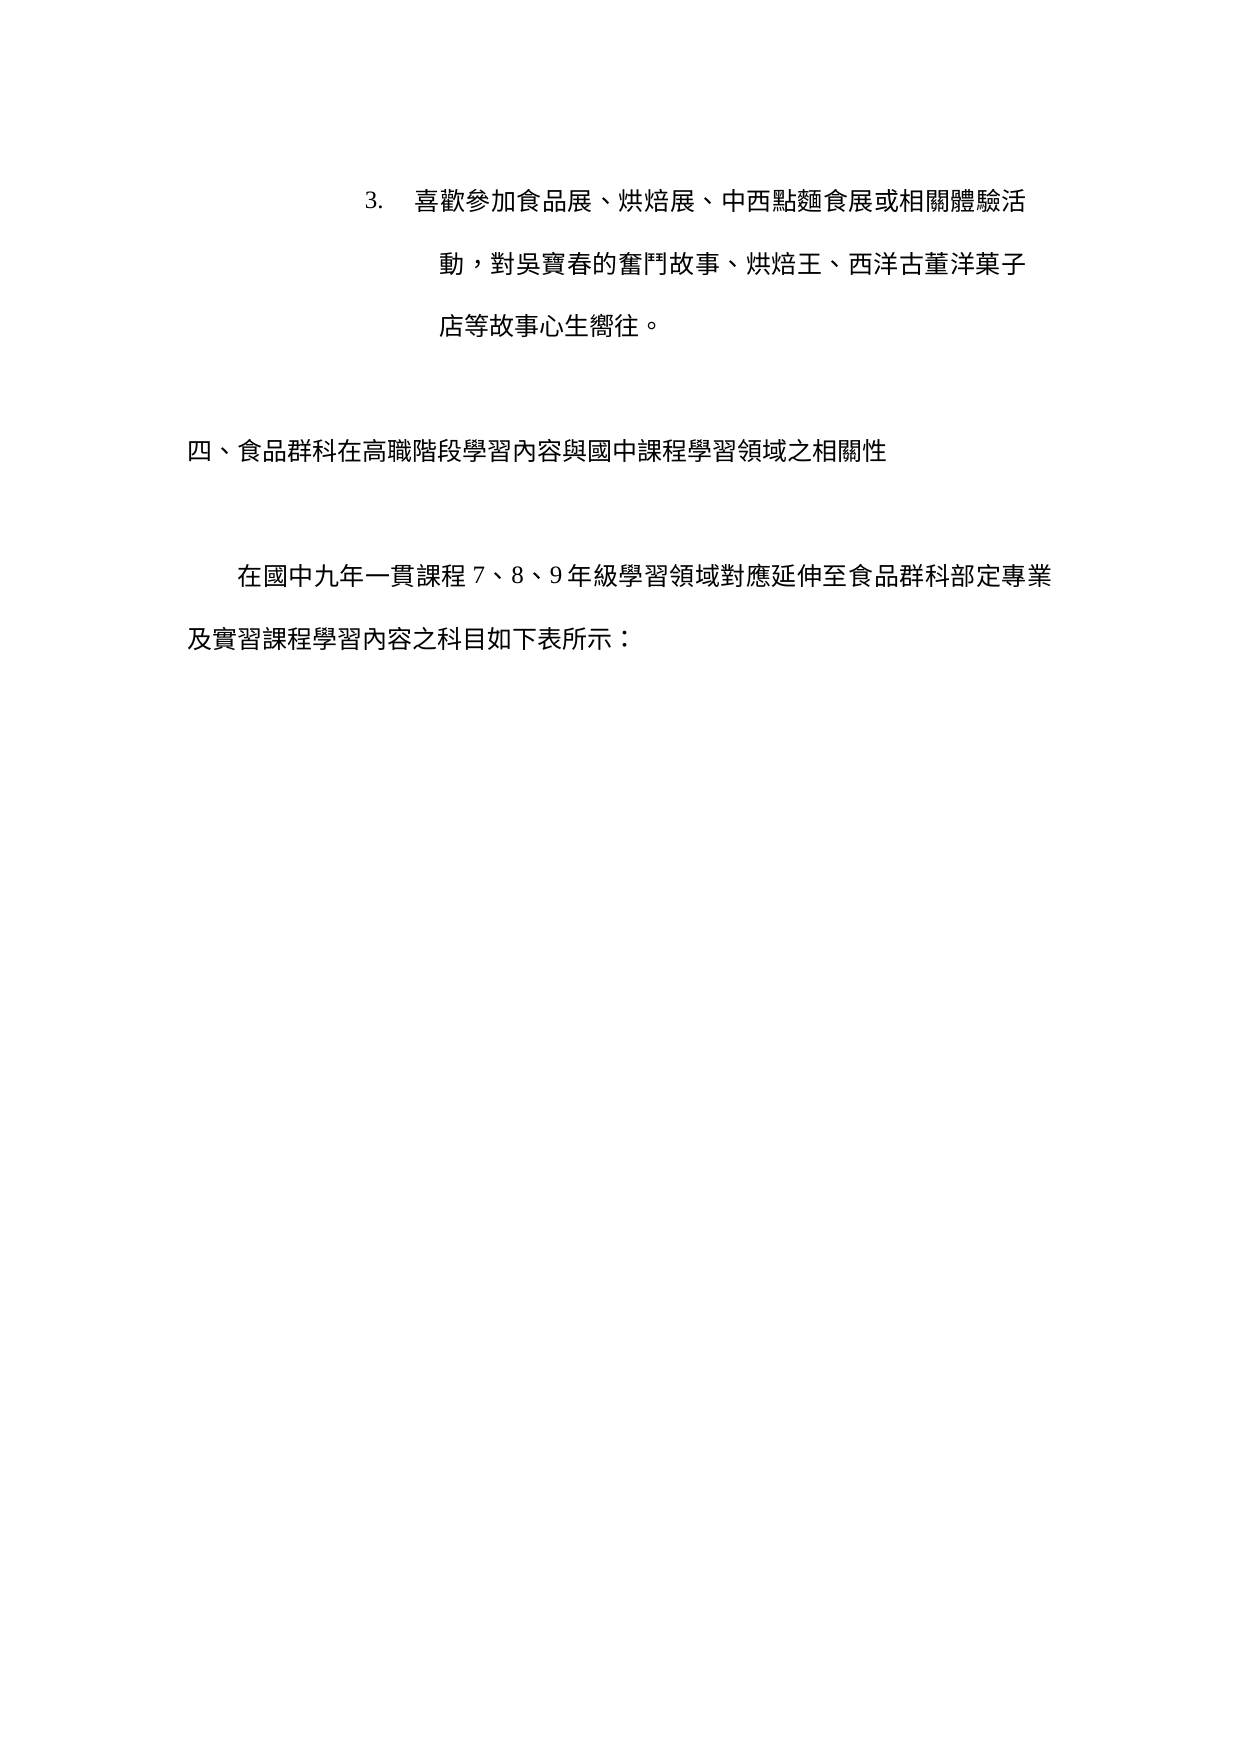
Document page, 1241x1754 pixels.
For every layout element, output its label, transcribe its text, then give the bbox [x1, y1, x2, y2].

list 喜歡參加食品展、烘焙展、中西點麵食展或相關體驗活動，對吳寶春的奮鬥故事、烘焙王、西洋古董洋菓子店等故事心生嚮往。 [364, 158, 1028, 346]
text 在國中九年一貫課程7、8、9年級學習領域對應延伸至食品群科部定專業及實習課程學習內容之科目如下表所示： [187, 533, 1053, 658]
text 四、食品群科在高職階段學習內容與國中課程學習領域之相關性 [187, 408, 1053, 471]
